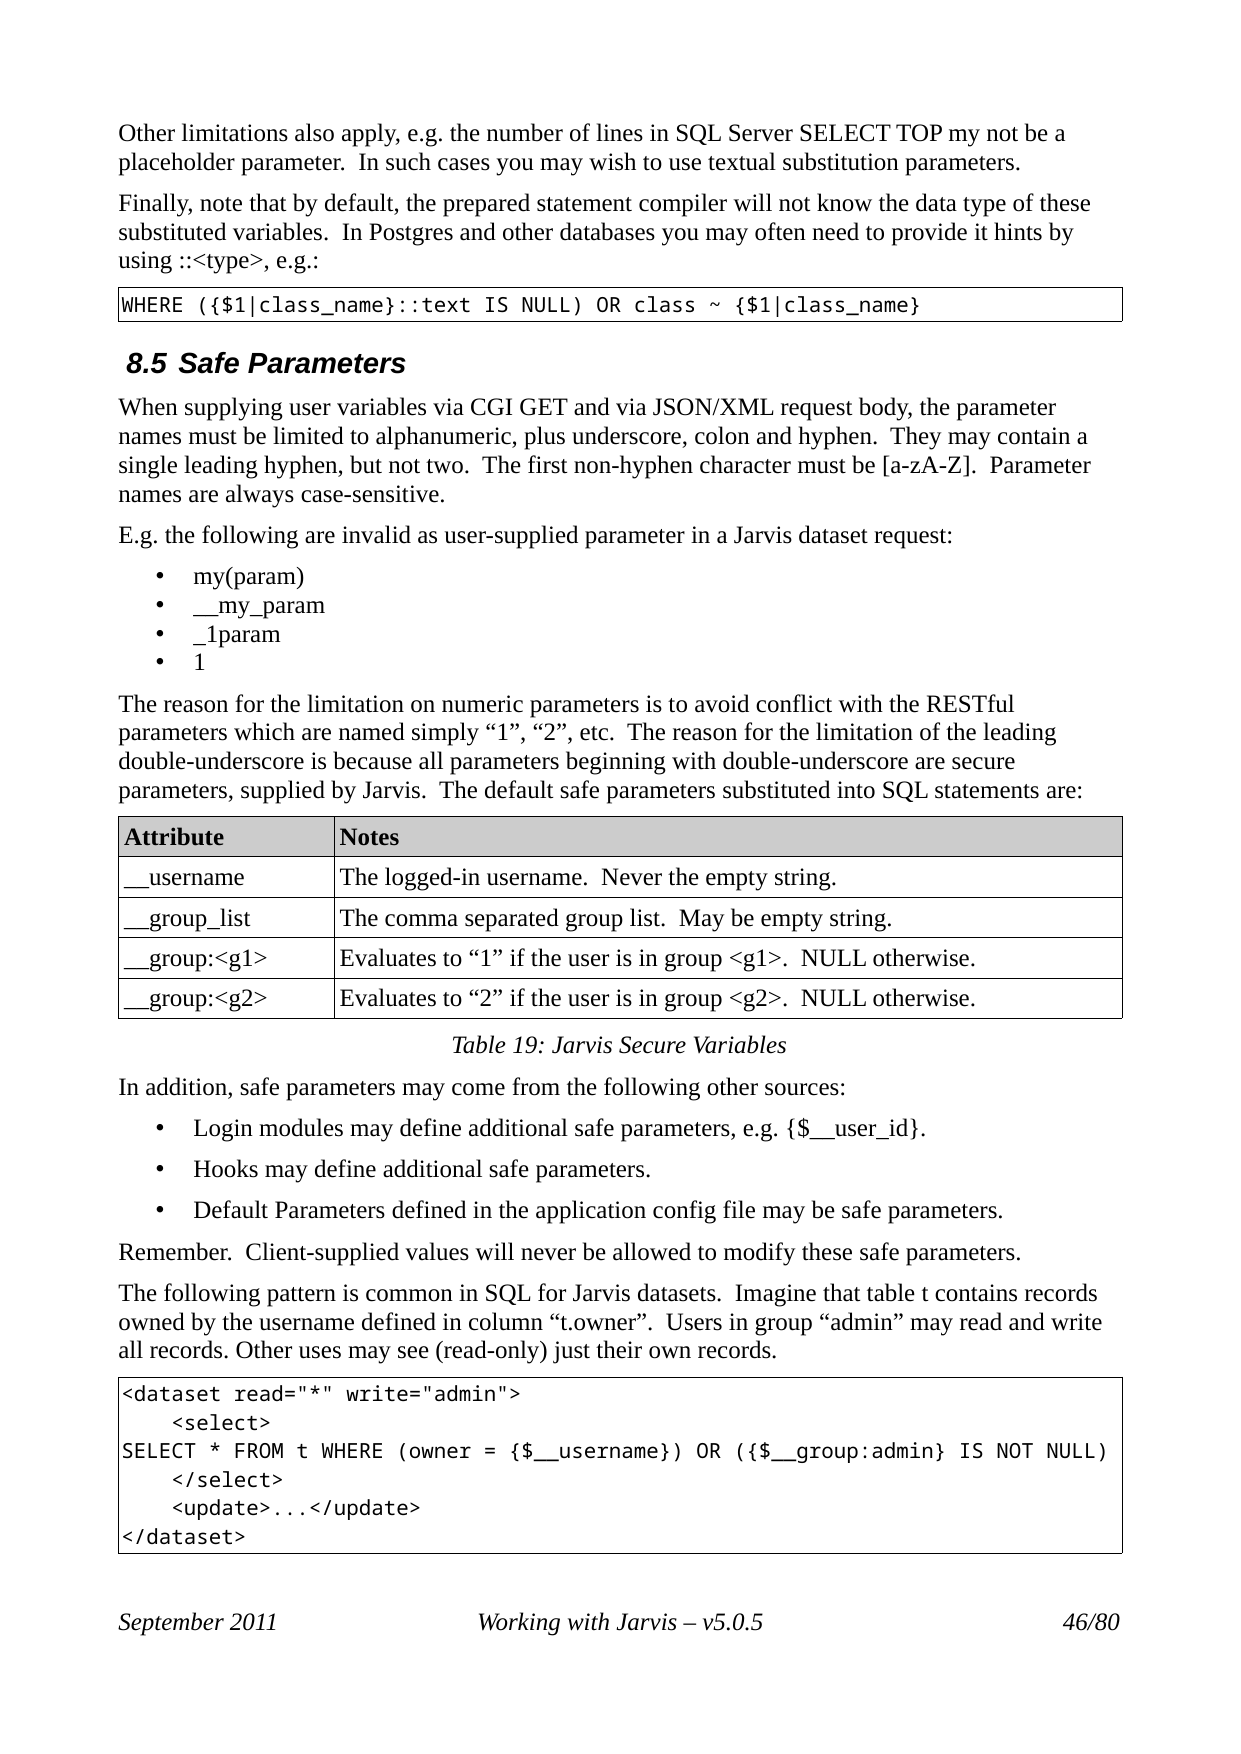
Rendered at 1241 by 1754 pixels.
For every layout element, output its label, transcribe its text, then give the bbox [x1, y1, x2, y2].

text Table 19: Jarvis Secure Variables [118, 1030, 1122, 1059]
list Hooks may define additional safe parameters. [156, 1154, 1122, 1183]
text Other limitations also apply, e.g. the number of lines in SQL Server SELECT TOP my not be a placeholder parameter. In such cases you may wish to use textual substitution parameters. [118, 118, 1122, 176]
text </dataset> [119, 1519, 1122, 1553]
text Remember. Client-supplied values will never be allowed to modify these safe parameters. [118, 1237, 1122, 1265]
text In addition, safe parameters may come from the following other sources: [118, 1072, 1122, 1100]
text <select> [119, 1405, 1122, 1433]
list Default Parameters defined in the application config file may be safe parameters. [156, 1195, 1122, 1224]
table_cell The logged-in username. Never the empty string. [335, 857, 1122, 897]
table_cell Evaluates to “2” if the user is in group <g2>. NULL otherwise. [335, 979, 1122, 1018]
text <update>...</update> [119, 1490, 1122, 1519]
table_cell Evaluates to “1” if the user is in group <g1>. NULL otherwise. [335, 938, 1122, 977]
table_cell __group:<g2> [119, 979, 334, 1018]
list 1 [156, 647, 1122, 676]
text When supplying user variables via CGI GET and via JSON/XML request body, the parameter names must be limited to alphanumeric, plus underscore, colon and hyphen. They may contain a single leading hyphen, but not two. The first non-hyphen character must be [a-zA-Z]. Parameter names are always case-sensitive. [118, 392, 1122, 507]
table_cell __group:<g1> [119, 938, 334, 977]
list __my_param [156, 590, 1122, 619]
list Login modules may define additional safe parameters, e.g. {$__user_id}. [156, 1113, 1122, 1142]
table_cell __group_list [119, 898, 334, 937]
text The following pattern is common in SQL for Jarvis datasets. Imagine that table t contains records owned by the username defined in column “t.owner”. Users in group “admin” may read and write all records. Other uses may see (read-only) just their own records. [118, 1278, 1122, 1364]
text Finally, note that by default, the prepared statement compiler will not know the data type of these substituted variables. In Postgres and other databases you may often need to provide it hints by using ::<type>, e.g.: [118, 188, 1122, 274]
text SELECT * FROM t WHERE (owner = {$__username}) OR ({$__group:admin} IS NOT NULL) [119, 1433, 1122, 1462]
text </select> [119, 1462, 1122, 1490]
table_cell The comma separated group list. May be empty string. [335, 898, 1122, 937]
subtitle Safe Parameters [118, 346, 1122, 380]
list _1param [156, 619, 1122, 647]
table_header Notes [335, 817, 1122, 856]
text <dataset read="*" write="admin"> [119, 1378, 1122, 1405]
table_header Attribute [119, 817, 334, 856]
text The reason for the limitation on numeric parameters is to avoid conflict with the RESTful parameters which are named simply “1”, “2”, etc. The reason for the limitation of the leading double-underscore is because all parameters beginning with double-underscore are secure parameters, supplied by Jarvis. The default safe parameters substituted into SQL statements are: [118, 689, 1122, 804]
text E.g. the following are invalid as user-supplied parameter in a Jarvis dataset request: [118, 520, 1122, 549]
list my(param) [156, 561, 1122, 590]
table_cell __username [119, 857, 334, 897]
text WHERE ({$1|class_name}::text IS NULL) OR class ~ {$1|class_name} [119, 288, 1122, 321]
